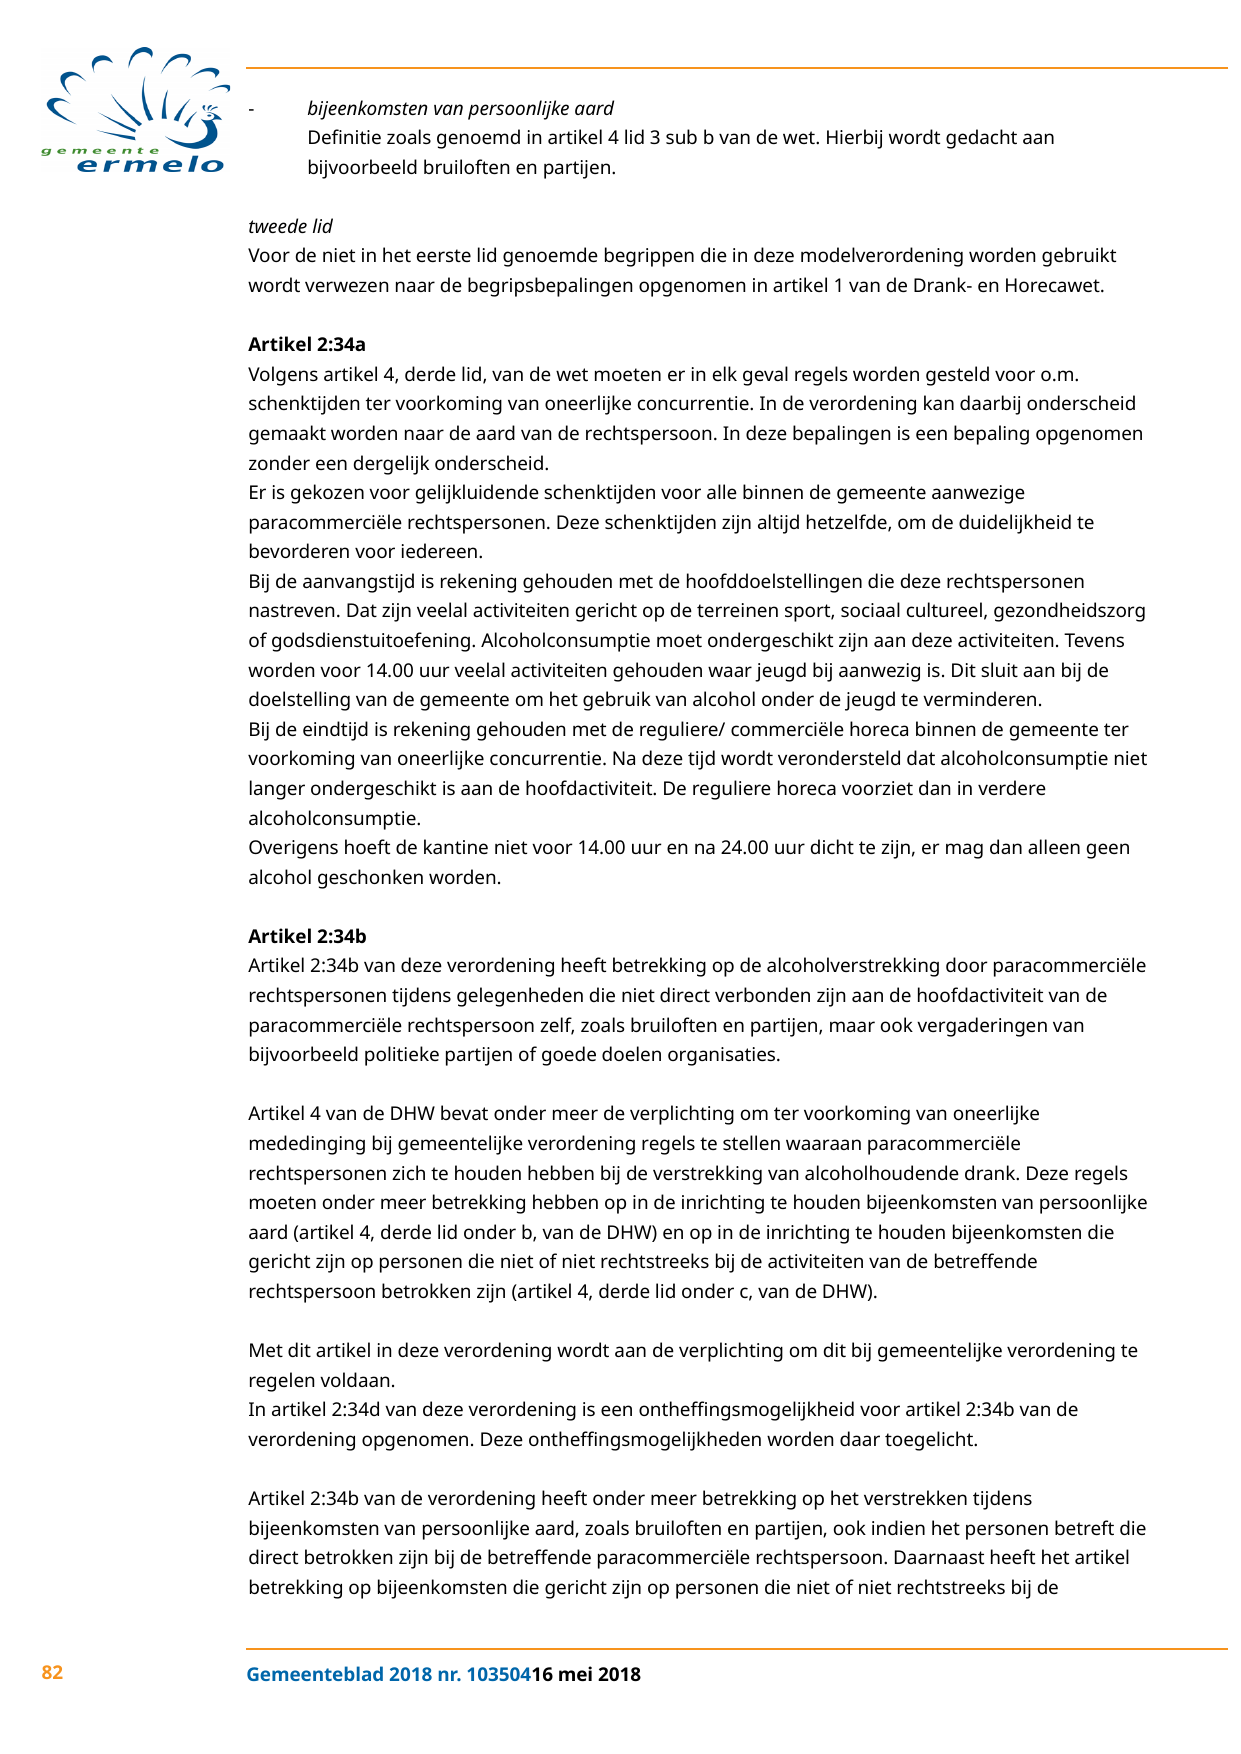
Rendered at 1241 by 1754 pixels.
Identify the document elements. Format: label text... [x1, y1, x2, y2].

text Voor de niet in het eerste lid genoemde begrippen die in deze modelverordening worden gebruikt wordt verwezen naar de begripsbepalingen opgenomen in artikel 1 van de Drank- en Horecawet. [248, 243, 1152, 298]
text tweede lid [248, 213, 1152, 239]
text Artikel 4 van de DHW bevat onder meer de verplichting om ter voorkoming van oneerlijke mededinging bij gemeentelijke verordening regels te stellen waaraan paracommerciële rechtspersonen zich te houden hebben bij de verstrekking van alcoholhoudende drank. Deze regels moeten onder meer betrekking hebben op in de inrichting te houden bijeenkomsten van persoonlijke aard (artikel 4, derde lid onder b, van de DHW) en op in de inrichting te houden bijeenkomsten die gericht zijn op personen die niet of niet rechtstreeks bij de activiteiten van de betreffende rechtspersoon betrokken zijn (artikel 4, derde lid onder c, van de DHW). [248, 1101, 1152, 1304]
text Bij de aanvangstijd is rekening gehouden met de hoofddoelstellingen die deze rechtspersonen nastreven. Dat zijn veelal activiteiten gericht op de terreinen sport, sociaal cultureel, gezondheidszorg of godsdienstuitoefening. Alcoholconsumptie moet ondergeschikt zijn aan deze activiteiten. Tevens worden voor 14.00 uur veelal activiteiten gehouden waar jeugd bij aanwezig is. Dit sluit aan bij de doelstelling van de gemeente om het gebruik van alcohol onder de jeugd te verminderen. [248, 568, 1152, 712]
list bijeenkomsten van persoonlijke aard [248, 95, 1152, 121]
text Artikel 2:34b [248, 923, 1152, 949]
text Bij de eindtijd is rekening gehouden met de reguliere/ commerciële horeca binnen de gemeente ter voorkoming van oneerlijke concurrentie. Na deze tijd wordt verondersteld dat alcoholconsumptie niet langer ondergeschikt is aan de hoofdactiviteit. De reguliere horeca voorziet dan in verdere alcoholconsumptie. [248, 716, 1152, 831]
text In artikel 2:34d van deze verordening is een ontheffingsmogelijkheid voor artikel 2:34b van de verordening opgenomen. Deze ontheffingsmogelijkheden worden daar toegelicht. [248, 1396, 1152, 1452]
text Met dit artikel in deze verordening wordt aan de verplichting om dit bij gemeentelijke verordening te regelen voldaan. [248, 1337, 1152, 1393]
text Artikel 2:34b van de verordening heeft onder meer betrekking op het verstrekken tijdens bijeenkomsten van persoonlijke aard, zoals bruiloften en partijen, ook indien het personen betreft die direct betrokken zijn bij de betreffende paracommerciële rechtspersoon. Daarnaast heeft het artikel betrekking op bijeenkomsten die gericht zijn op personen die niet of niet rechtstreeks bij de [248, 1485, 1152, 1600]
text Volgens artikel 4, derde lid, van de wet moeten er in elk geval regels worden gesteld voor o.m. schenktijden ter voorkoming van oneerlijke concurrentie. In de verordening kan daarbij onderscheid gemaakt worden naar de aard van de rechtspersoon. In deze bepalingen is een bepaling opgenomen zonder een dergelijk onderscheid. [248, 361, 1152, 476]
text Artikel 2:34b van deze verordening heeft betrekking op de alcoholverstrekking door paracommerciële rechtspersonen tijdens gelegenheden die niet direct verbonden zijn aan de hoofdactiviteit van de paracommerciële rechtspersoon zelf, zoals bruiloften en partijen, maar ook vergaderingen van bijvoorbeeld politieke partijen of goede doelen organisaties. [248, 953, 1152, 1067]
picture [41, 47, 231, 172]
text Er is gekozen voor gelijkluidende schenktijden voor alle binnen de gemeente aanwezige paracommerciële rechtspersonen. Deze schenktijden zijn altijd hetzelfde, om de duidelijkheid te bevorderen voor iedereen. [248, 479, 1152, 564]
text Artikel 2:34a [248, 331, 1152, 357]
list Definitie zoals genoemd in artikel 4 lid 3 sub b van de wet. Hierbij wordt gedacht aan bijvoorbeeld bruiloften en partijen. [248, 124, 1152, 180]
text Overigens hoeft de kantine niet voor 14.00 uur en na 24.00 uur dicht te zijn, er mag dan alleen geen alcohol geschonken worden. [248, 834, 1152, 890]
